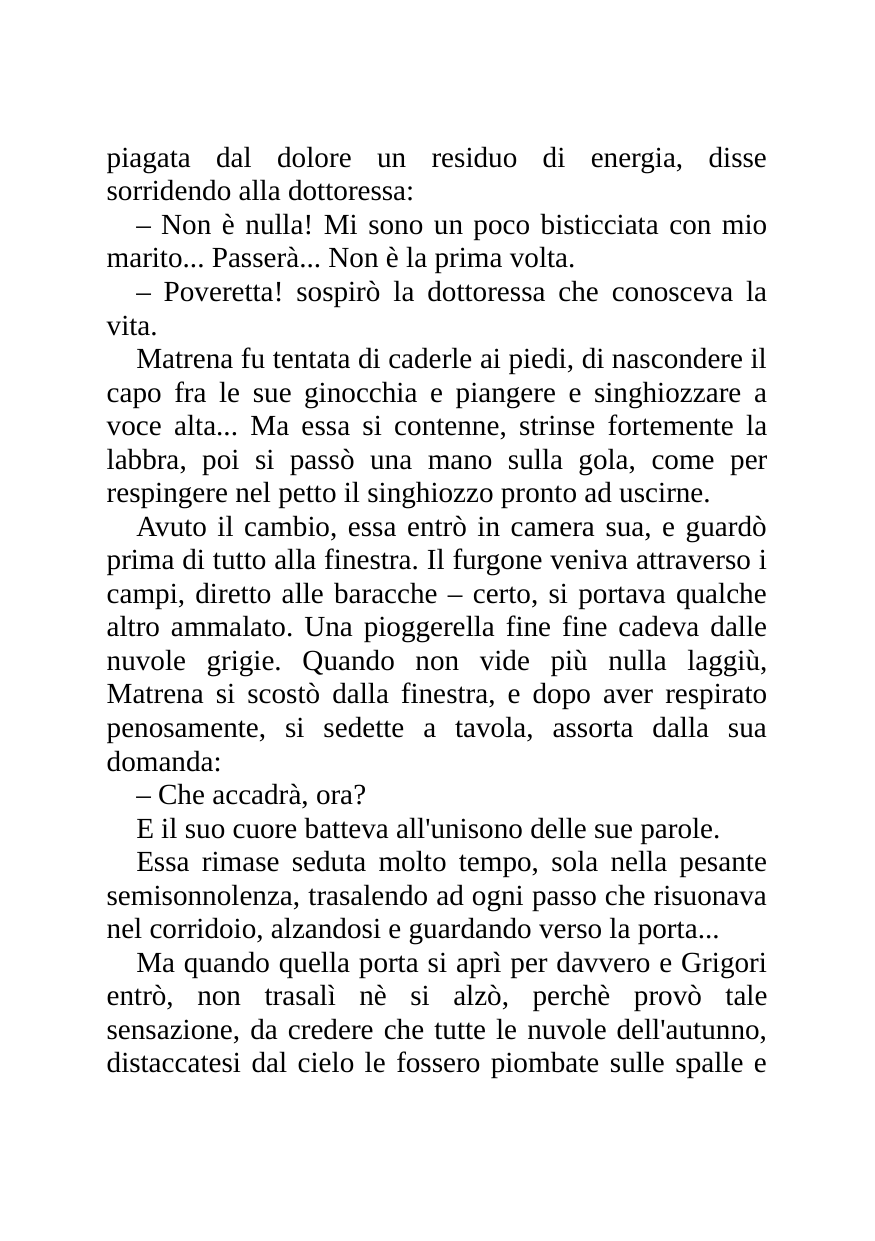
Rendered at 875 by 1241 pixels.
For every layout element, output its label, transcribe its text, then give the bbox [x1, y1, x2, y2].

text Essa rimase seduta molto tempo, sola nella pesante semisonnolenza, trasalendo ad ogni passo che risuonava nel corridoio, alzandosi e guardando verso la porta... [106, 844, 768, 945]
text Ma quando quella porta si aprì per davvero e Grigori entrò, non trasalì nè si alzò, perchè provò tale sensazione, da credere che tutte le nuvole dell'autunno, distaccatesi dal cielo le fossero piombate sulle spalle e [106, 945, 768, 1079]
text – Non è nulla! Mi sono un poco bisticciata con mio marito... Passerà... Non è la prima volta. [106, 207, 768, 274]
text Matrena fu tentata di caderle ai piedi, di nascondere il capo fra le sue ginocchia e piangere e singhiozzare a voce alta... Ma essa si contenne, strinse fortemente la labbra, poi si passò una mano sulla gola, come per respingere nel petto il singhiozzo pronto ad uscirne. [106, 341, 768, 509]
text – Che accadrà, ora? [106, 777, 768, 811]
text piagata dal dolore un residuo di energia, disse sorridendo alla dottoressa: [106, 140, 768, 207]
text E il suo cuore batteva all'unisono delle sue parole. [106, 811, 768, 844]
text Avuto il cambio, essa entrò in camera sua, e guardò prima di tutto alla finestra. Il furgone veniva attraverso i campi, diretto alle baracche – certo, si portava qualche altro ammalato. Una pioggerella fine fine cadeva dalle nuvole grigie. Quando non vide più nulla laggiù, Matrena si scostò dalla finestra, e dopo aver respirato penosamente, si sedette a tavola, assorta dalla sua domanda: [106, 509, 768, 777]
text – Poveretta! sospirò la dottoressa che conosceva la vita. [106, 274, 768, 341]
